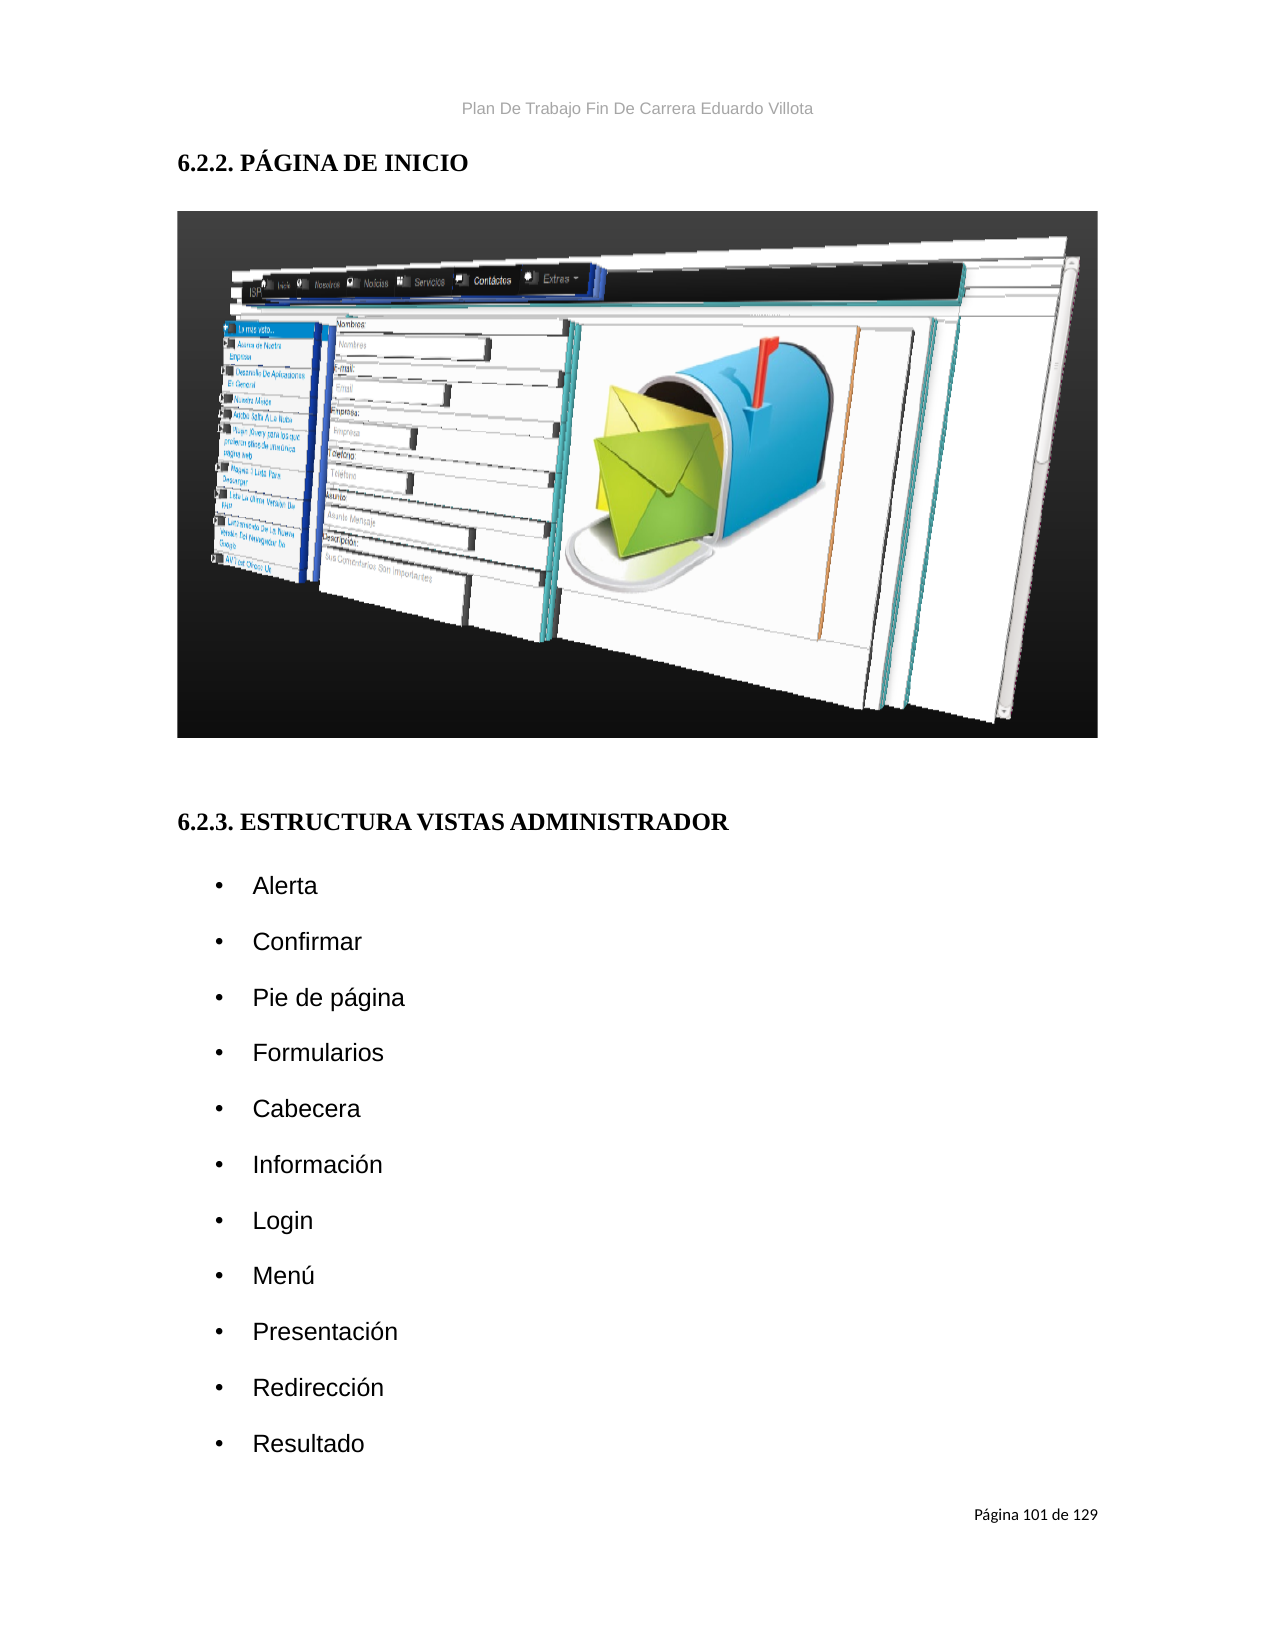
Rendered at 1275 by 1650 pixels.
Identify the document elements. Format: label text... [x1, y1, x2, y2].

list Información [215, 1150, 1098, 1179]
list Pie de página [215, 983, 1098, 1012]
list Cabecera [215, 1094, 1098, 1123]
list Presentación [215, 1317, 1098, 1346]
text 6.2.3. ESTRUCTURA VISTAS ADMINISTRADOR [177, 807, 1098, 836]
list Redirección [215, 1373, 1098, 1402]
list Menú [215, 1261, 1098, 1290]
list Alerta [215, 871, 1098, 900]
text 6.2.2. PÁGINA DE INICIO [177, 148, 1098, 176]
list Resultado [215, 1428, 1098, 1457]
list Login [215, 1206, 1098, 1234]
picture [177, 211, 1098, 738]
list Formularios [215, 1038, 1098, 1067]
list Confirmar [215, 927, 1098, 956]
